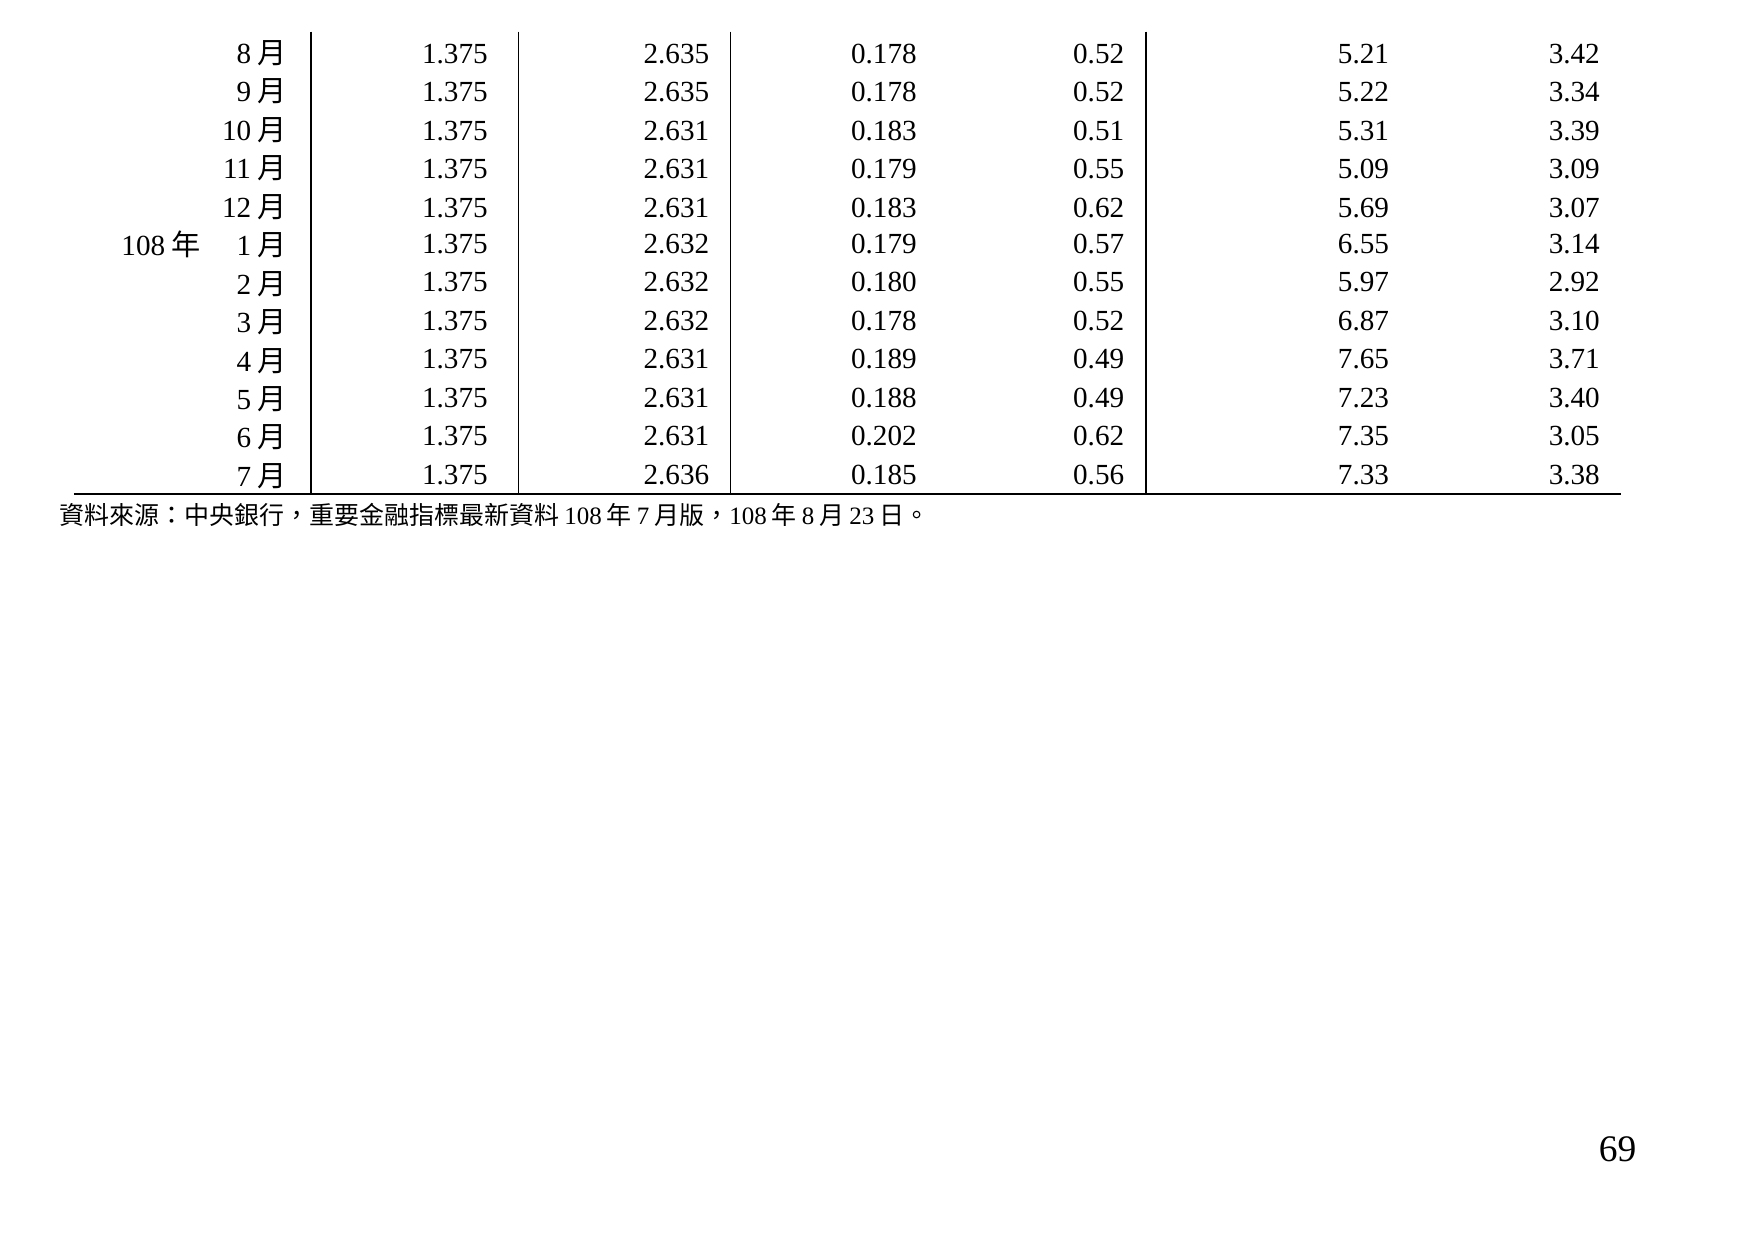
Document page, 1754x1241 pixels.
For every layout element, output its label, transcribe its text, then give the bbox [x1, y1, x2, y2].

table_cell 1.375 [312, 339, 518, 378]
table_cell 3.42 [1410, 32, 1621, 70]
table_cell 1.375 [312, 32, 518, 70]
table_cell 0.178 [731, 32, 938, 70]
table_cell 6.55 [1147, 224, 1410, 262]
table_cell 0.52 [938, 32, 1145, 70]
table_cell 8月 [74, 32, 310, 70]
table_cell 3.10 [1410, 301, 1621, 339]
table_cell 2.632 [519, 301, 730, 339]
table_cell 2.636 [519, 455, 730, 493]
table_cell 0.49 [938, 378, 1145, 416]
table_cell 7.33 [1147, 455, 1410, 493]
table_cell 6月 [74, 416, 310, 454]
table_cell 1.375 [312, 378, 518, 416]
table_cell 2.632 [519, 224, 730, 262]
table_cell 5.09 [1147, 147, 1410, 185]
table_cell 0.62 [938, 416, 1145, 454]
table_cell 2.631 [519, 109, 730, 147]
table_cell 0.189 [731, 339, 938, 378]
table_cell 2.632 [519, 262, 730, 301]
table_cell 3.07 [1410, 185, 1621, 224]
table_cell 2.635 [519, 70, 730, 108]
table_cell 4月 [74, 339, 310, 378]
table_cell 2月 [74, 262, 310, 301]
table_cell 0.180 [731, 262, 938, 301]
table_cell 5月 [74, 378, 310, 416]
table_cell 1.375 [312, 262, 518, 301]
table_cell 0.183 [731, 185, 938, 224]
table_cell 0.55 [938, 262, 1145, 301]
table_cell 0.51 [938, 109, 1145, 147]
table_cell 1.375 [312, 109, 518, 147]
table_cell 7.35 [1147, 416, 1410, 454]
table_cell 3.34 [1410, 70, 1621, 108]
table_cell 1.375 [312, 455, 518, 493]
table_cell 1.375 [312, 147, 518, 185]
table_cell 5.21 [1147, 32, 1410, 70]
table_cell 11月 [74, 147, 310, 185]
table_cell 0.56 [938, 455, 1145, 493]
table_cell 9月 [74, 70, 310, 108]
table_cell 3.38 [1410, 455, 1621, 493]
table_cell 0.183 [731, 109, 938, 147]
table_cell 7月 [74, 455, 310, 493]
table_cell 12月 [74, 185, 310, 224]
table_cell 3.14 [1410, 224, 1621, 262]
table_cell 3月 [74, 301, 310, 339]
table_cell 0.55 [938, 147, 1145, 185]
table_cell 0.62 [938, 185, 1145, 224]
table_cell 2.631 [519, 185, 730, 224]
table_cell 0.179 [731, 224, 938, 262]
table_cell 2.631 [519, 339, 730, 378]
table_cell 1.375 [312, 185, 518, 224]
table_cell 1.375 [312, 224, 518, 262]
table_cell 2.631 [519, 147, 730, 185]
table_cell 1.375 [312, 416, 518, 454]
table_cell 0.202 [731, 416, 938, 454]
table_cell 5.97 [1147, 262, 1410, 301]
table_cell 1.375 [312, 70, 518, 108]
table_cell 3.40 [1410, 378, 1621, 416]
table_cell 0.57 [938, 224, 1145, 262]
table_cell 0.188 [731, 378, 938, 416]
text 資料來源：中央銀行，重要金融指標最新資料108年7月版，108年8月23日。 [59, 495, 1636, 532]
table_cell 2.631 [519, 378, 730, 416]
table_cell 0.178 [731, 70, 938, 108]
table_cell 0.178 [731, 301, 938, 339]
table_cell 0.52 [938, 301, 1145, 339]
table_cell 3.39 [1410, 109, 1621, 147]
table_cell 2.635 [519, 32, 730, 70]
table_cell 7.65 [1147, 339, 1410, 378]
table_cell 1.375 [312, 301, 518, 339]
table_cell 3.71 [1410, 339, 1621, 378]
table_cell 2.92 [1410, 262, 1621, 301]
table_cell 7.23 [1147, 378, 1410, 416]
table_cell 6.87 [1147, 301, 1410, 339]
table_cell 0.179 [731, 147, 938, 185]
table_cell 5.22 [1147, 70, 1410, 108]
table_cell 108年 1月 [74, 224, 310, 262]
table_cell 3.09 [1410, 147, 1621, 185]
table_cell 0.185 [731, 455, 938, 493]
table_cell 3.05 [1410, 416, 1621, 454]
table_cell 10月 [74, 109, 310, 147]
table_cell 0.52 [938, 70, 1145, 108]
table_cell 5.69 [1147, 185, 1410, 224]
table_cell 0.49 [938, 339, 1145, 378]
table_cell 2.631 [519, 416, 730, 454]
table_cell 5.31 [1147, 109, 1410, 147]
